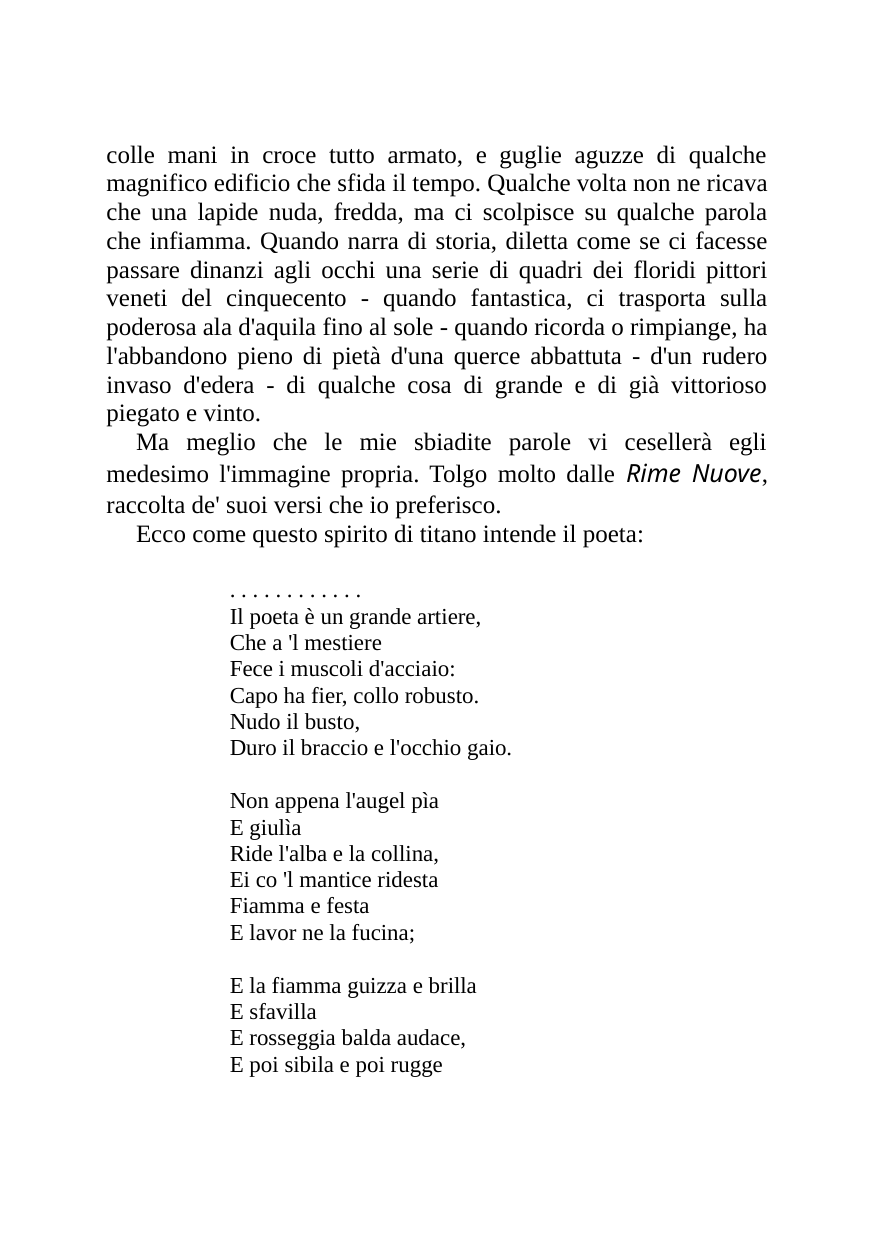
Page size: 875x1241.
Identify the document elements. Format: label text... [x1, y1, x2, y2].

text Il poeta è un grande artiere, [200, 603, 768, 629]
text Ma meglio che le mie sbiadite parole vi cesellerà egli medesimo l'immagine propria. Tolgo molto dalle Rime Nuove, raccolta de' suoi versi che io preferisco. [106, 427, 768, 519]
text . . . . . . . . . . . . [200, 576, 768, 603]
text Ei co 'l mantice ridesta [200, 866, 768, 893]
text Che a 'l mestiere [200, 629, 768, 655]
text Fiamma e festa [200, 893, 768, 919]
text E poi sibila e poi rugge [200, 1051, 768, 1077]
text Non appena l'augel pìa [200, 787, 768, 813]
text E lavor ne la fucina; [200, 919, 768, 945]
text colle mani in croce tutto armato, e guglie aguzze di qualche magnifico edificio che sfida il tempo. Qualche volta non ne ricava che una lapide nuda, fredda, ma ci scolpisce su qualche parola che infiamma. Quando narra di storia, diletta come se ci facesse passare dinanzi agli occhi una serie di quadri dei floridi pittori veneti del cinquecento - quando fantastica, ci trasporta sulla poderosa ala d'aquila fino al sole - quando ricorda o rimpiange, ha l'abbandono pieno di pietà d'una querce abbattuta - d'un rudero invaso d'edera - di qualche cosa di grande e di già vittorioso piegato e vinto. [106, 140, 768, 427]
text Nudo il busto, [200, 708, 768, 734]
text Ride l'alba e la collina, [200, 840, 768, 866]
text Fece i muscoli d'acciaio: [200, 655, 768, 682]
text Capo ha fier, collo robusto. [200, 682, 768, 708]
text Duro il braccio e l'occhio gaio. [200, 734, 768, 761]
text E rosseggia balda audace, [200, 1024, 768, 1051]
text Ecco come questo spirito di titano intende il poeta: [106, 519, 768, 548]
text E la fiamma guizza e brilla [200, 972, 768, 998]
text E sfavilla [200, 998, 768, 1024]
text E giulìa [200, 813, 768, 840]
